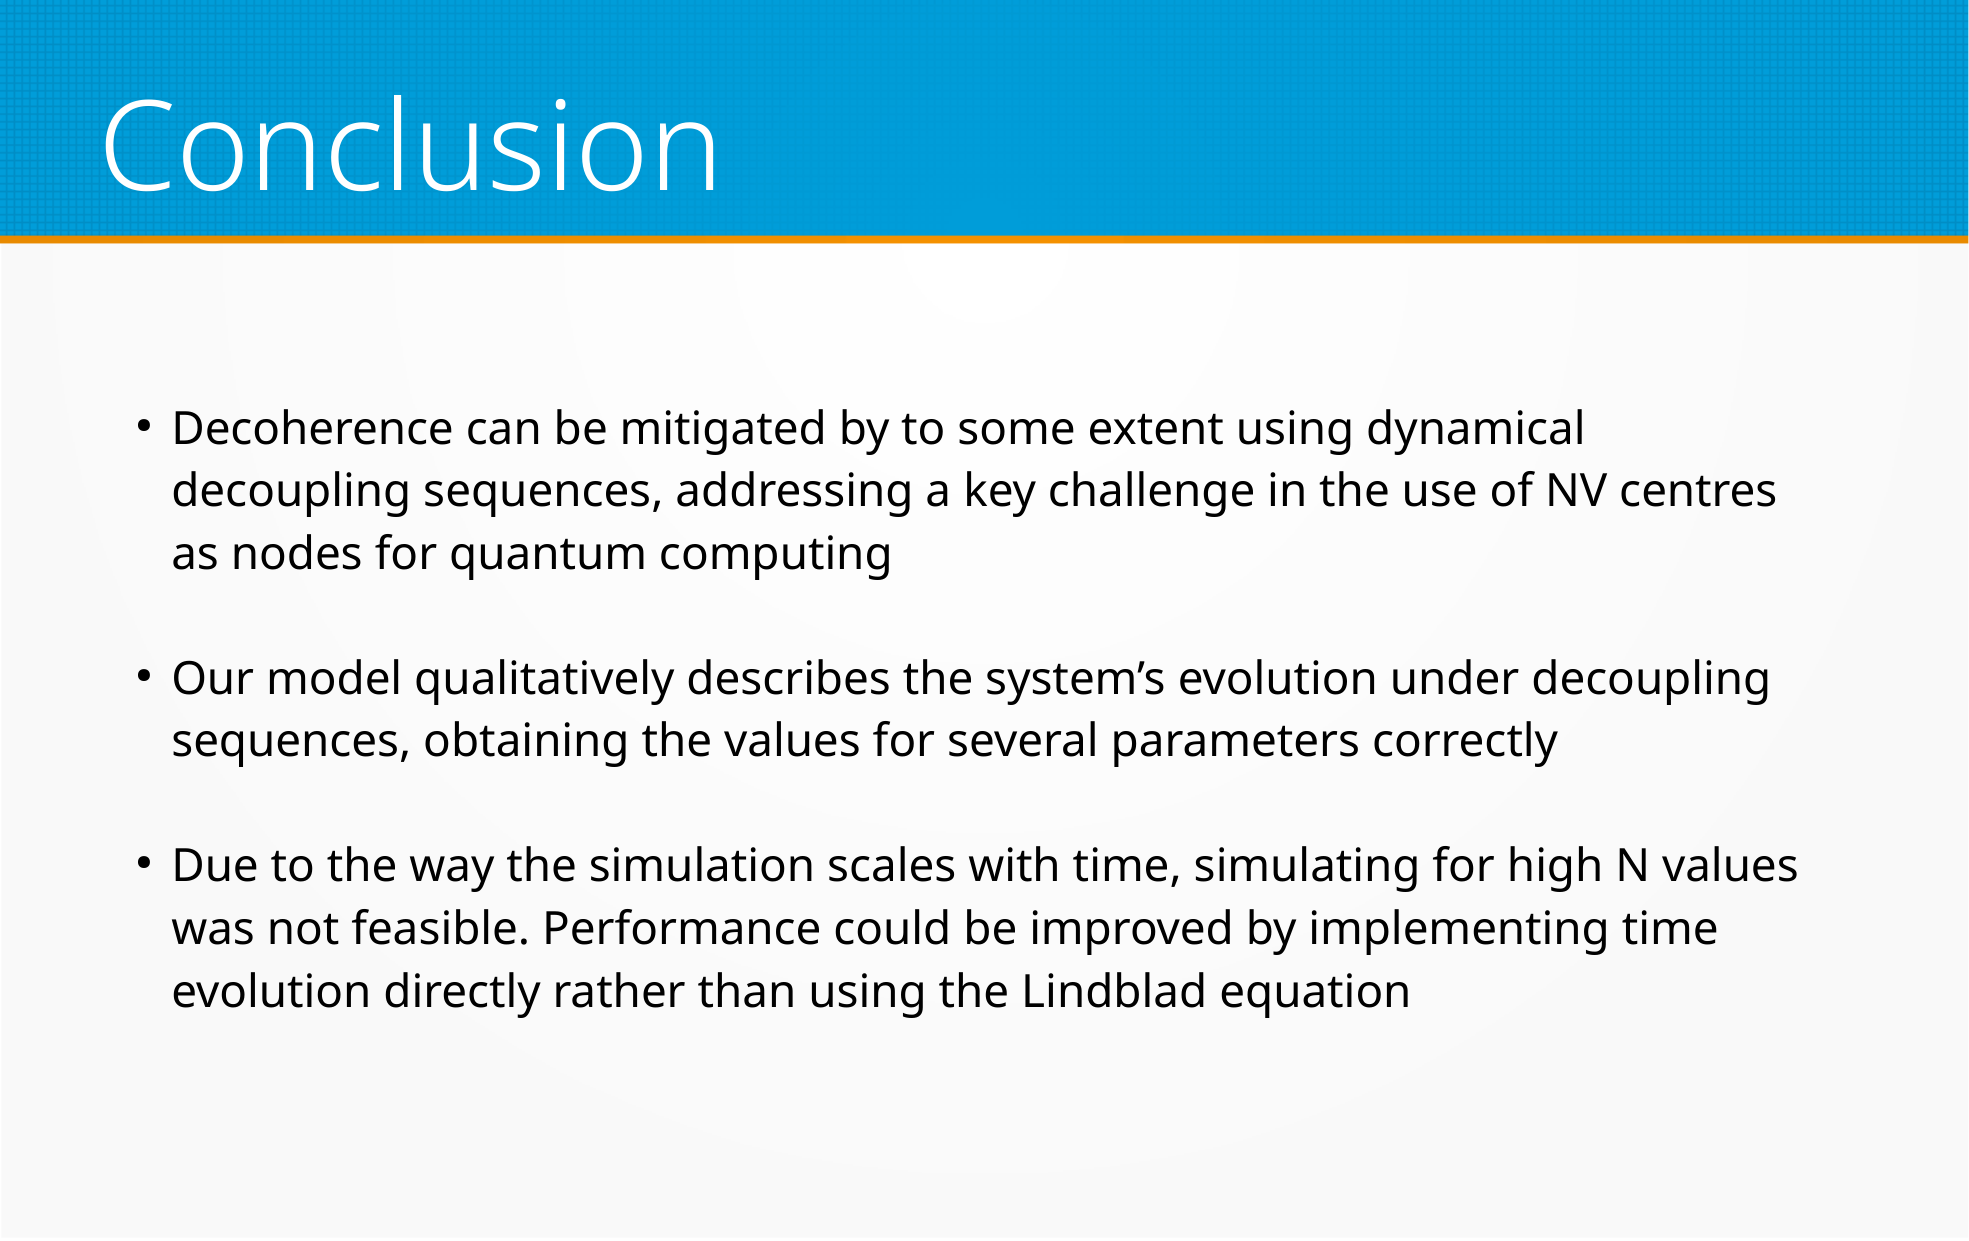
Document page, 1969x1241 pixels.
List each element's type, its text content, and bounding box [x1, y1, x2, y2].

title Conclusion [98, 19, 1870, 227]
picture [0, 236, 1969, 1241]
text_box Decoherence can be mitigated by to some extent using dynamical decoupling sequences, addressing a key challenge in the use of NV centres as nodes for quantum computing Our model qualitatively describes the system’s evolution under decoupling sequences, obtaining the values for several parameters correctly Due to the way the simulation scales with time, simulating for high N values was not feasible. Performance could be improved by implementing time evolution directly rather than using the Lindblad equation [129, 382, 1819, 1034]
